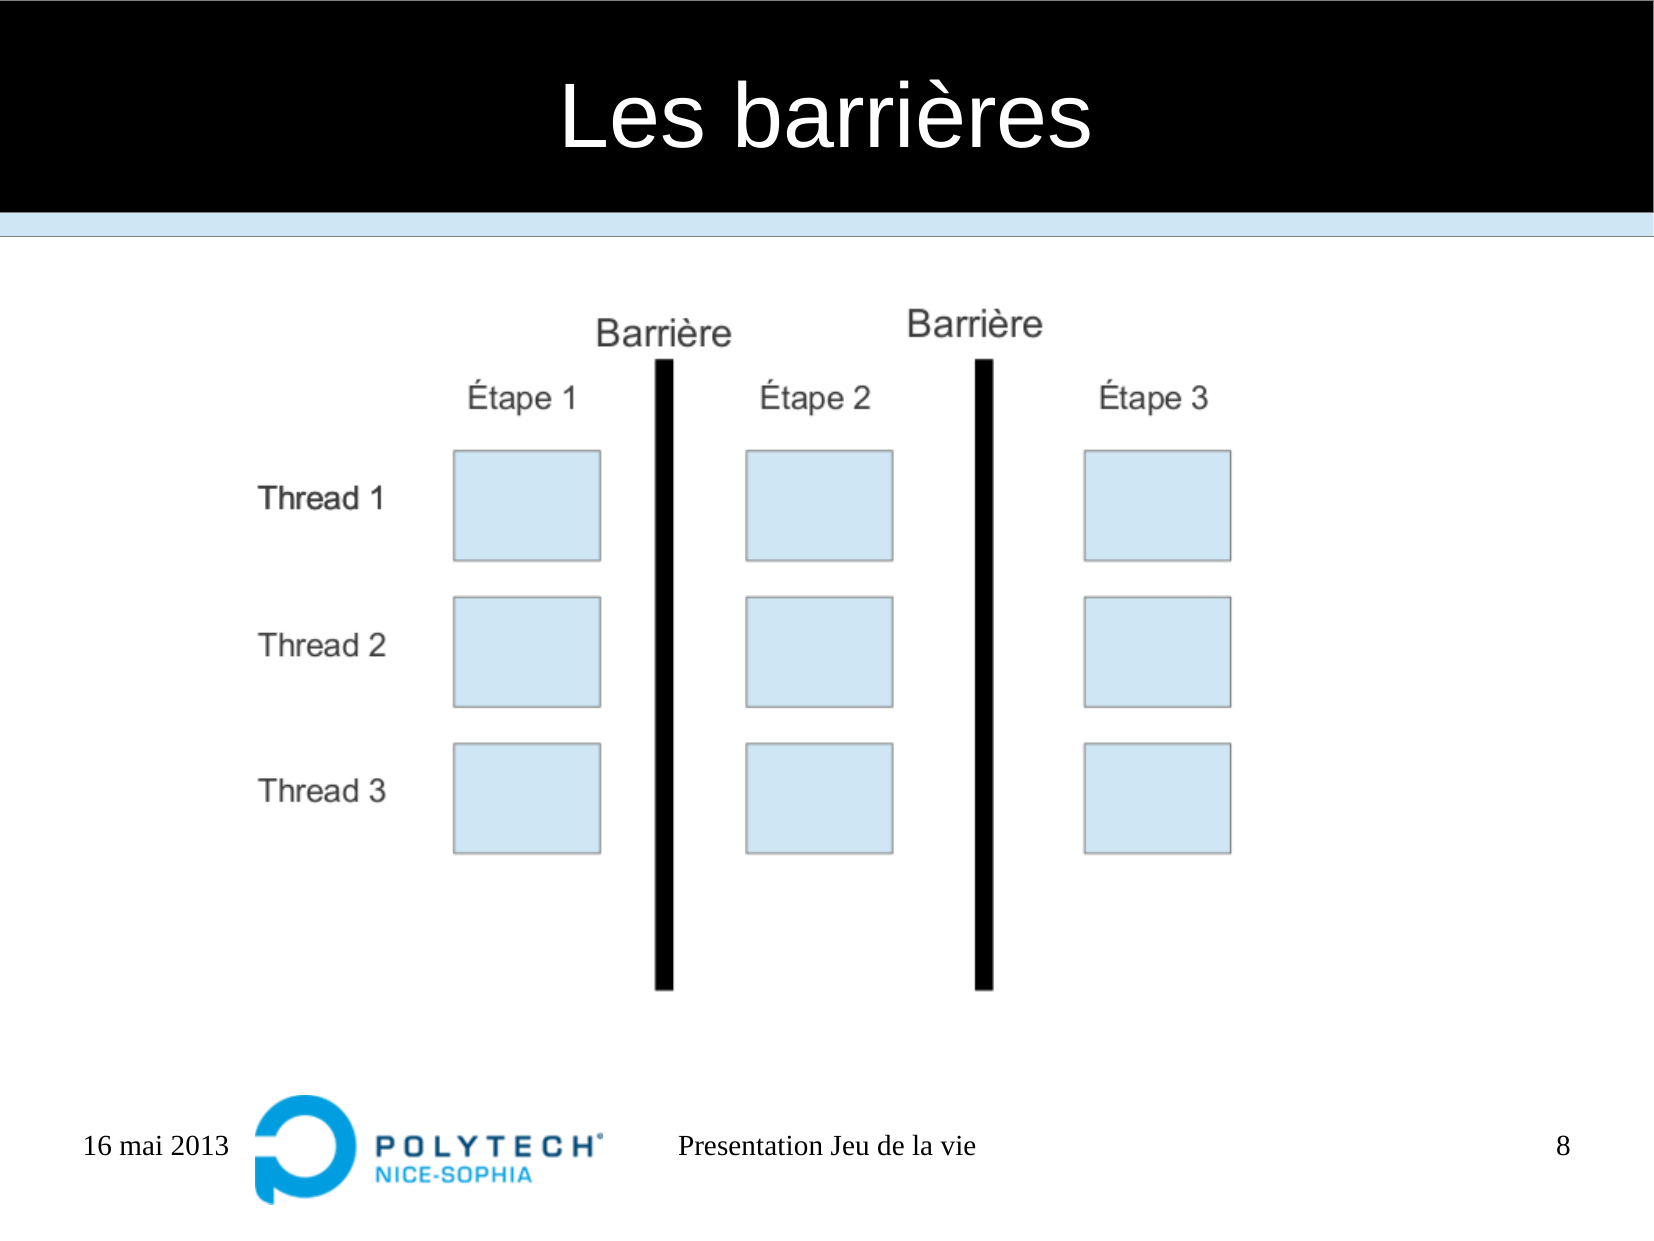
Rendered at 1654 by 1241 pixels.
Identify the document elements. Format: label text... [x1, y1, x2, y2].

title Les barrières [82, 11, 1571, 212]
picture [255, 1095, 603, 1205]
picture [218, 265, 1266, 1020]
text_box [0, 0, 1654, 237]
picture [255, 1095, 336, 1178]
